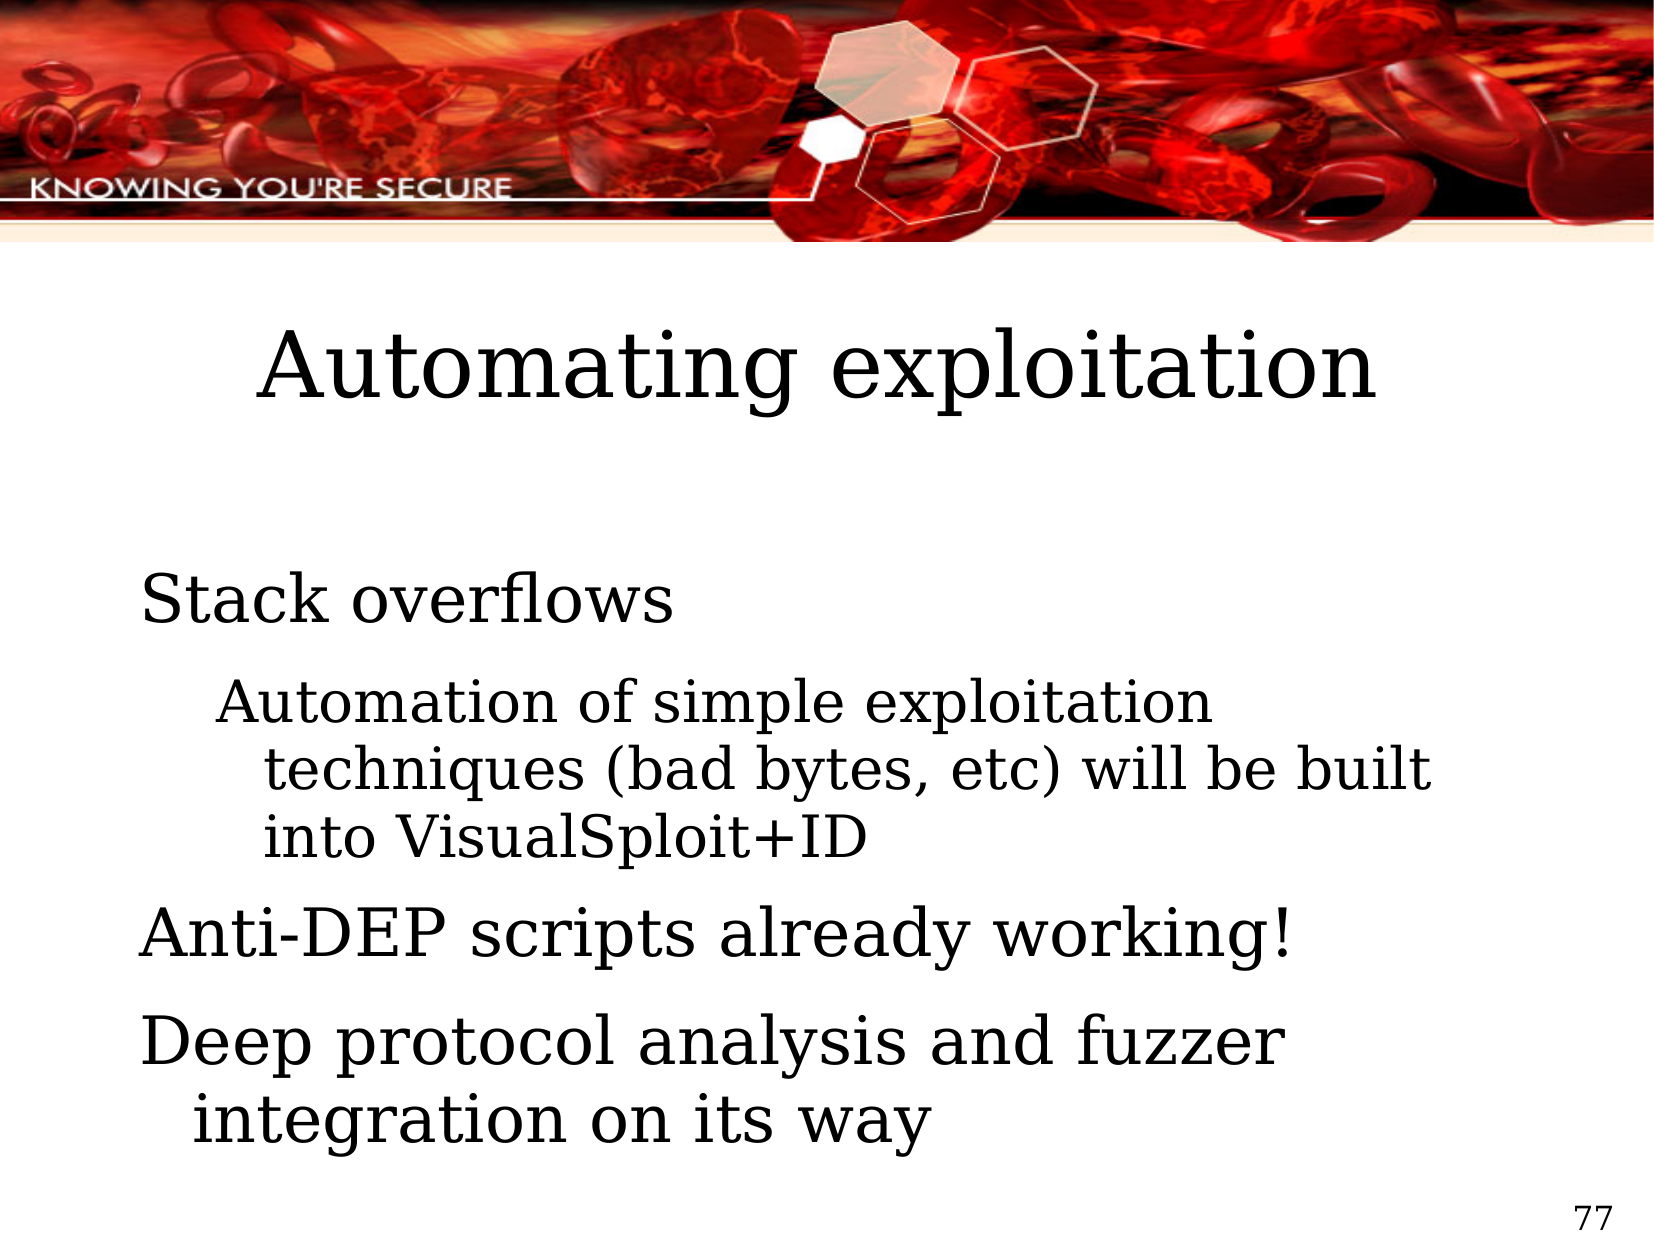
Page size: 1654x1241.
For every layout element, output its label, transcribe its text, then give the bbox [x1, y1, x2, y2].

list Stack overflows Automation of simple exploitation techniques (bad bytes, etc) will be built into VisualSploit+ID Anti-DEP scripts already working! Deep protocol analysis and fuzzer integration on its way [121, 560, 1534, 1158]
title Automating exploitation [113, 261, 1526, 470]
picture [0, 0, 1654, 242]
